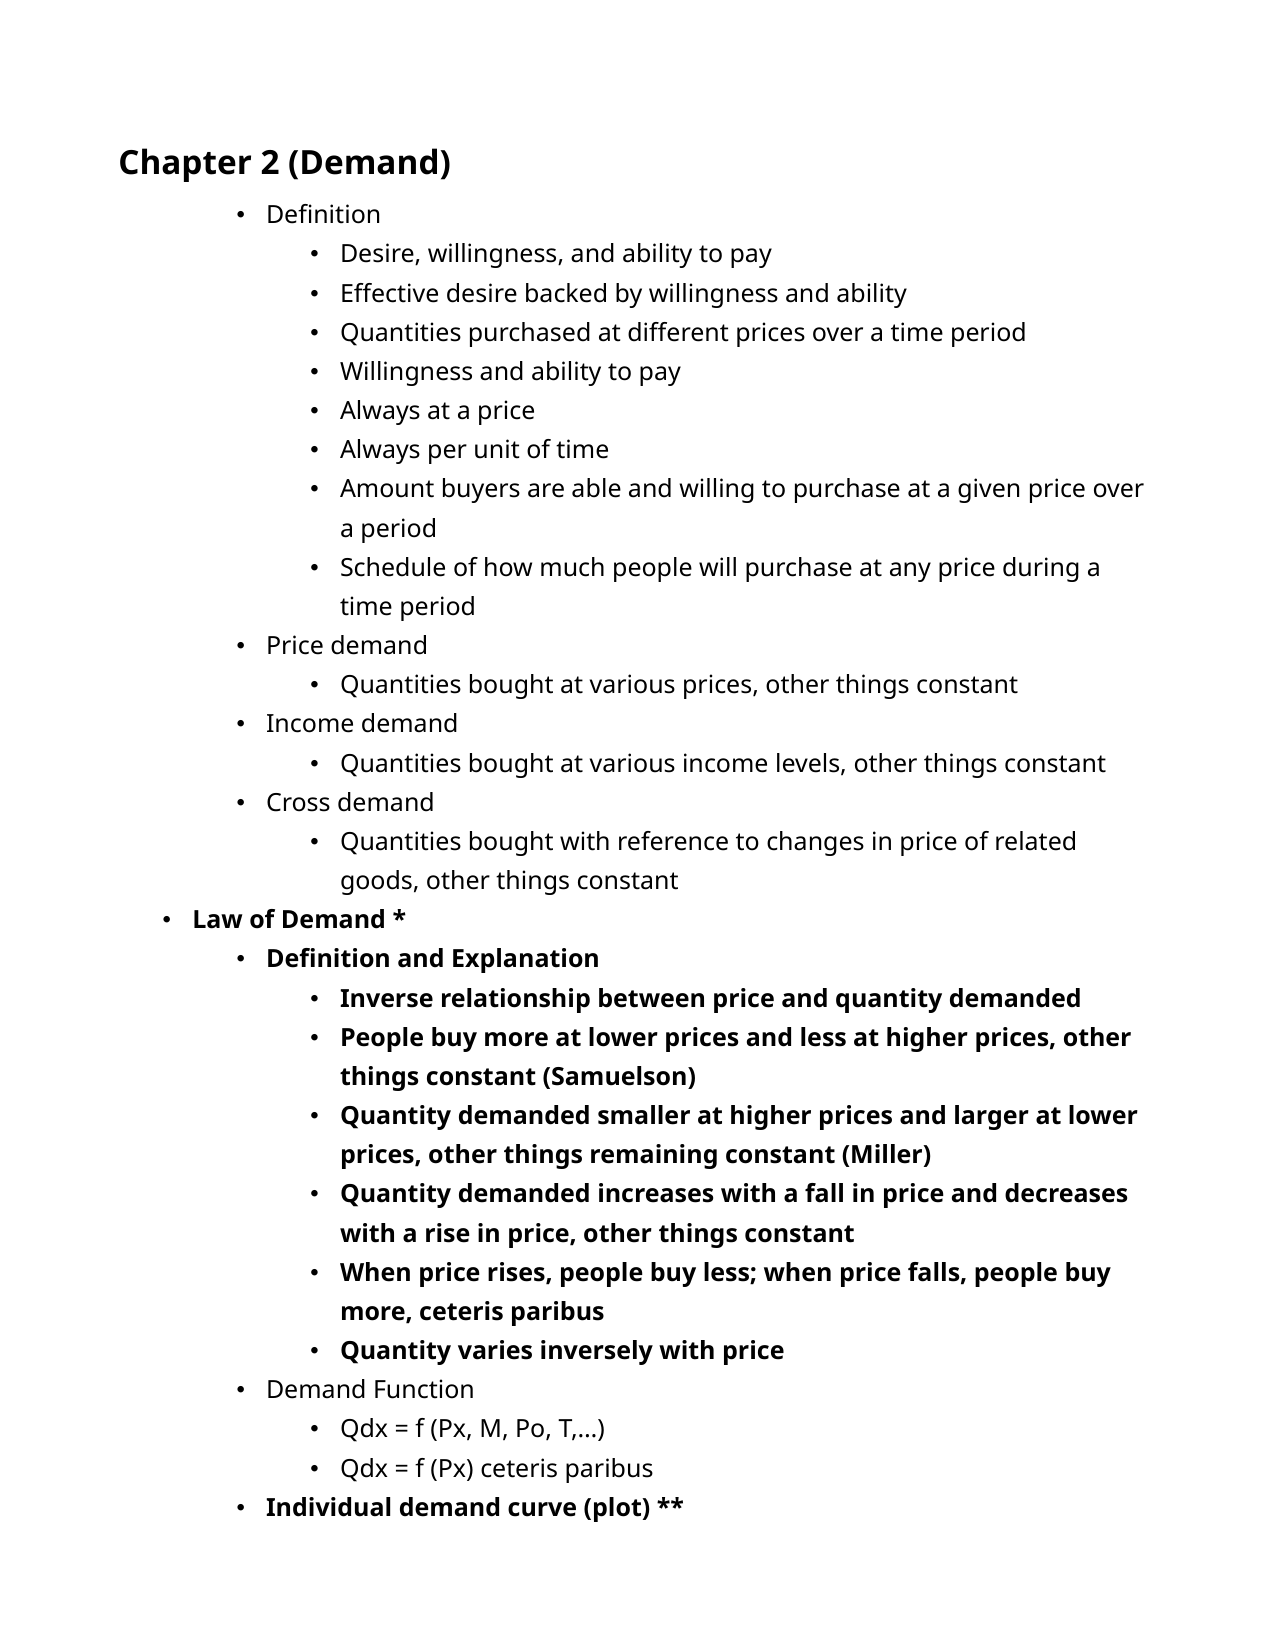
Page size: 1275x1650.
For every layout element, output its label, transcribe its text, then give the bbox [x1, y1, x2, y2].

list Quantities bought with reference to changes in price of related goods, other things constant [310, 823, 1157, 897]
list Always at a price [310, 393, 1157, 427]
list Quantity demanded smaller at higher prices and larger at lower prices, other things remaining constant (Miller) [310, 1098, 1157, 1171]
list Demand Function [236, 1372, 1157, 1406]
list Price demand [236, 628, 1157, 662]
list Definition and Explanation [236, 941, 1157, 975]
list Willingness and ability to pay [310, 353, 1157, 388]
list Qdx = f (Px) ceteris paribus [310, 1450, 1157, 1484]
list Quantities purchased at different prices over a time period [310, 314, 1157, 348]
list Inverse relationship between price and quantity demanded [310, 980, 1157, 1014]
list Quantity varies inversely with price [310, 1333, 1157, 1367]
list When price rises, people buy less; when price falls, people buy more, ceteris paribus [310, 1254, 1157, 1328]
list Always per unit of time [310, 432, 1157, 466]
list Quantity demanded increases with a fall in price and decreases with a rise in price, other things constant [310, 1176, 1157, 1249]
list Desire, willingness, and ability to pay [310, 236, 1157, 270]
list Effective desire backed by willingness and ability [310, 275, 1157, 309]
subtitle Chapter 2 (Demand) [118, 139, 1157, 184]
list Cross demand [236, 784, 1157, 818]
list Law of Demand * [162, 902, 1157, 936]
list Amount buyers are able and willing to purchase at a given price over a period [310, 471, 1157, 544]
list Qdx = f (Px, M, Po, T,…) [310, 1411, 1157, 1445]
list Definition [236, 197, 1157, 231]
list Individual demand curve (plot) ** [236, 1489, 1157, 1523]
list Quantities bought at various prices, other things constant [310, 667, 1157, 701]
list Schedule of how much people will purchase at any price during a time period [310, 549, 1157, 623]
list People buy more at lower prices and less at higher prices, other things constant (Samuelson) [310, 1019, 1157, 1093]
list Quantities bought at various income levels, other things constant [310, 745, 1157, 779]
list Income demand [236, 706, 1157, 740]
